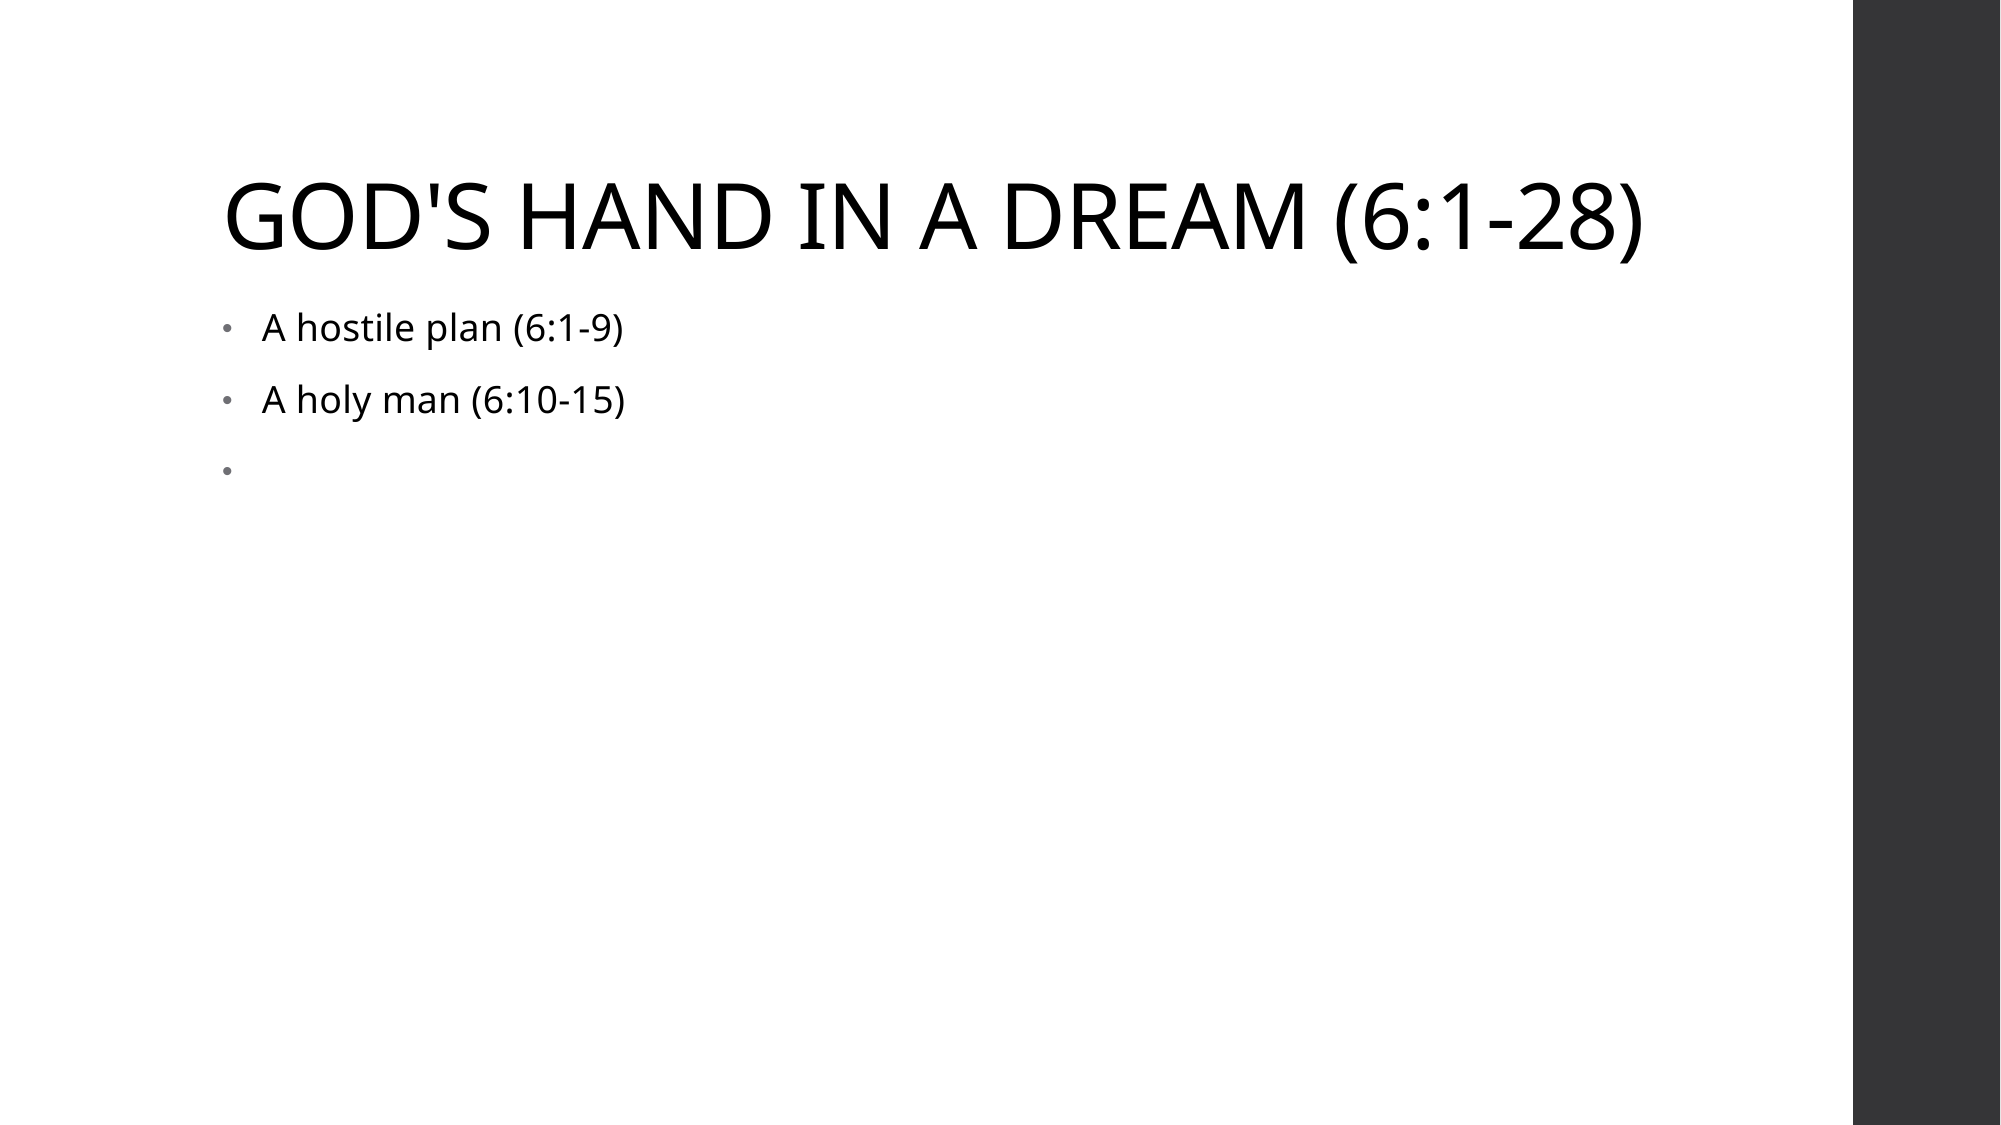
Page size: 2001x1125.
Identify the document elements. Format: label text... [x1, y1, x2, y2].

list A hostile plan (6:1-9) A holy man (6:10-15) [206, 299, 1617, 1014]
title GOD'S HAND IN A DREAM (6:1-28) [206, 60, 1797, 278]
